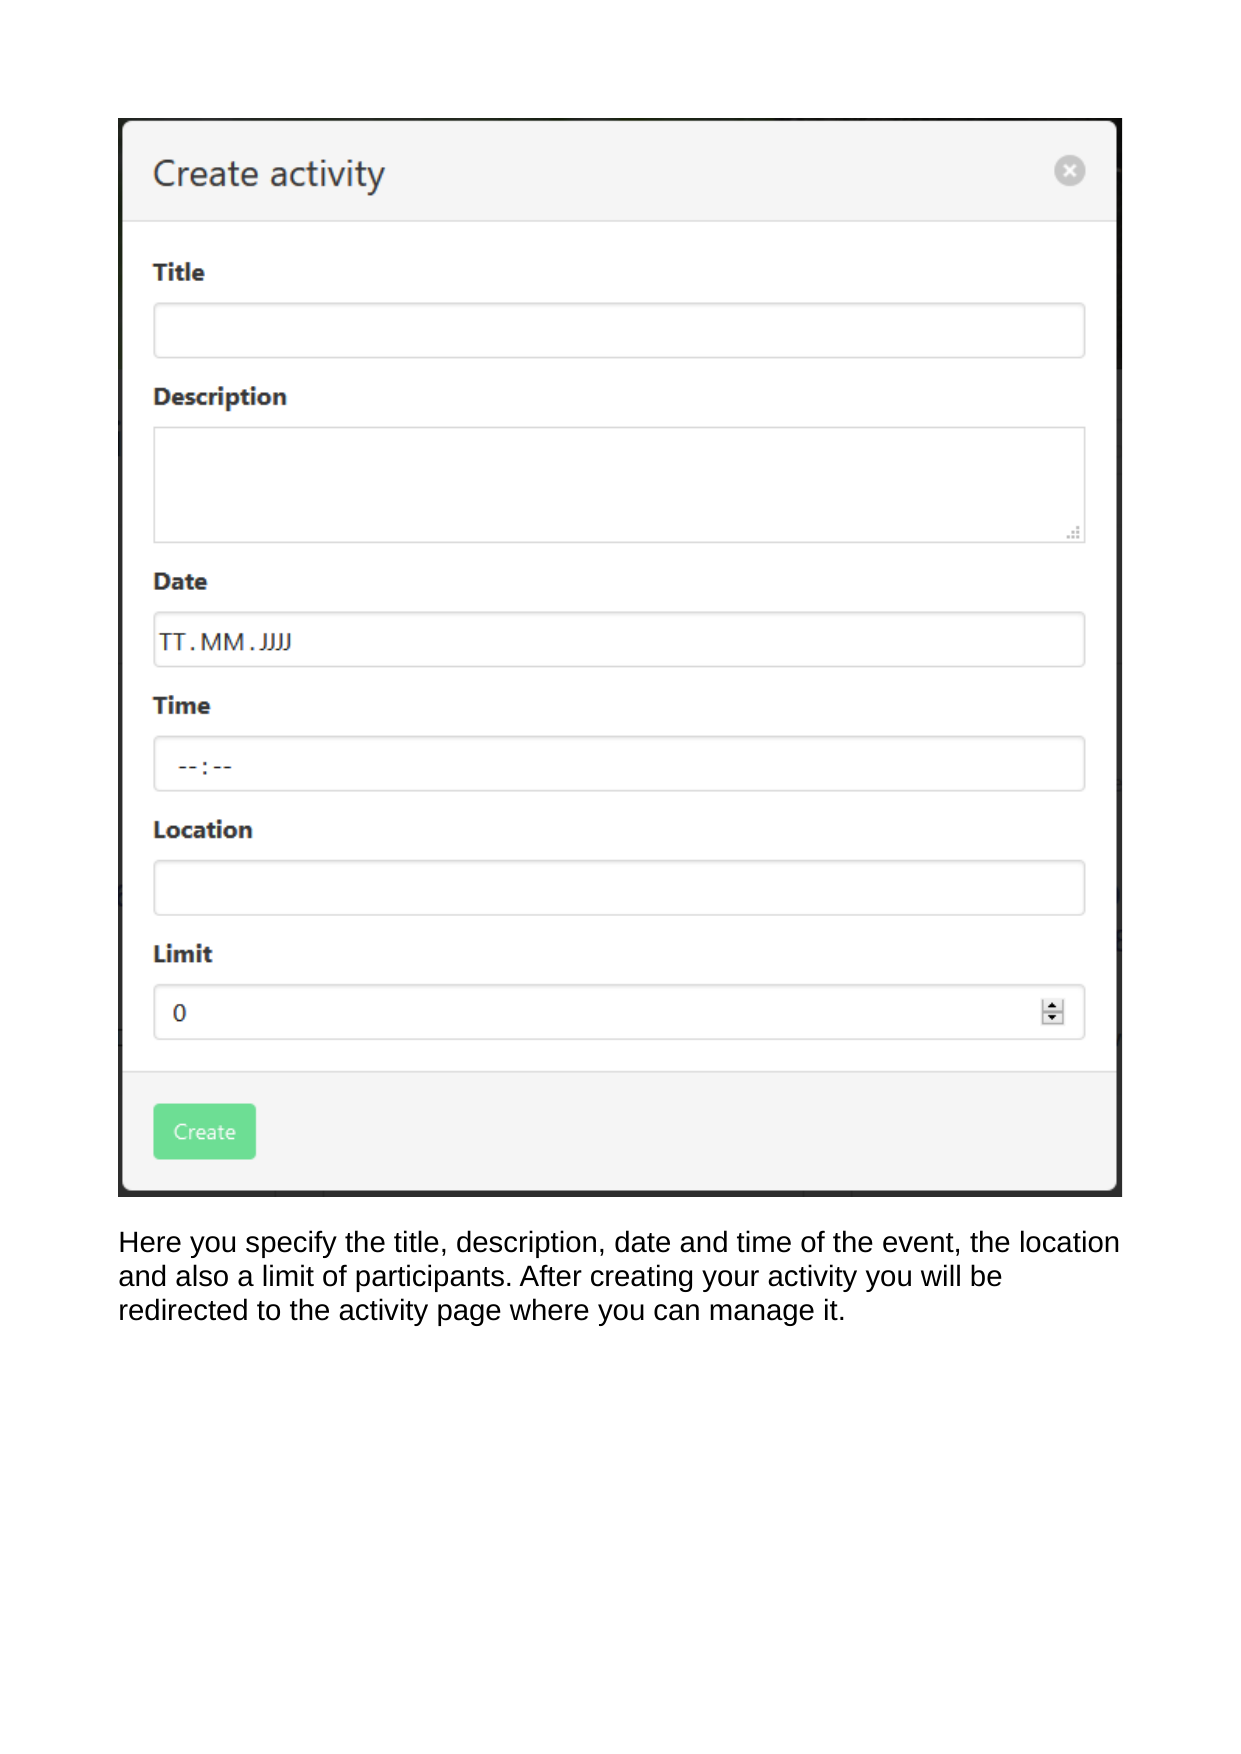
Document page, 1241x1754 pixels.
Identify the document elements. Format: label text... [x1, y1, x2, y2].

picture [118, 118, 1123, 1197]
text Here you specify the title, description, date and time of the event, the location and also a limit of participants. After creating your activity you will be redirected to the activity page where you can manage it. [118, 1225, 1122, 1327]
